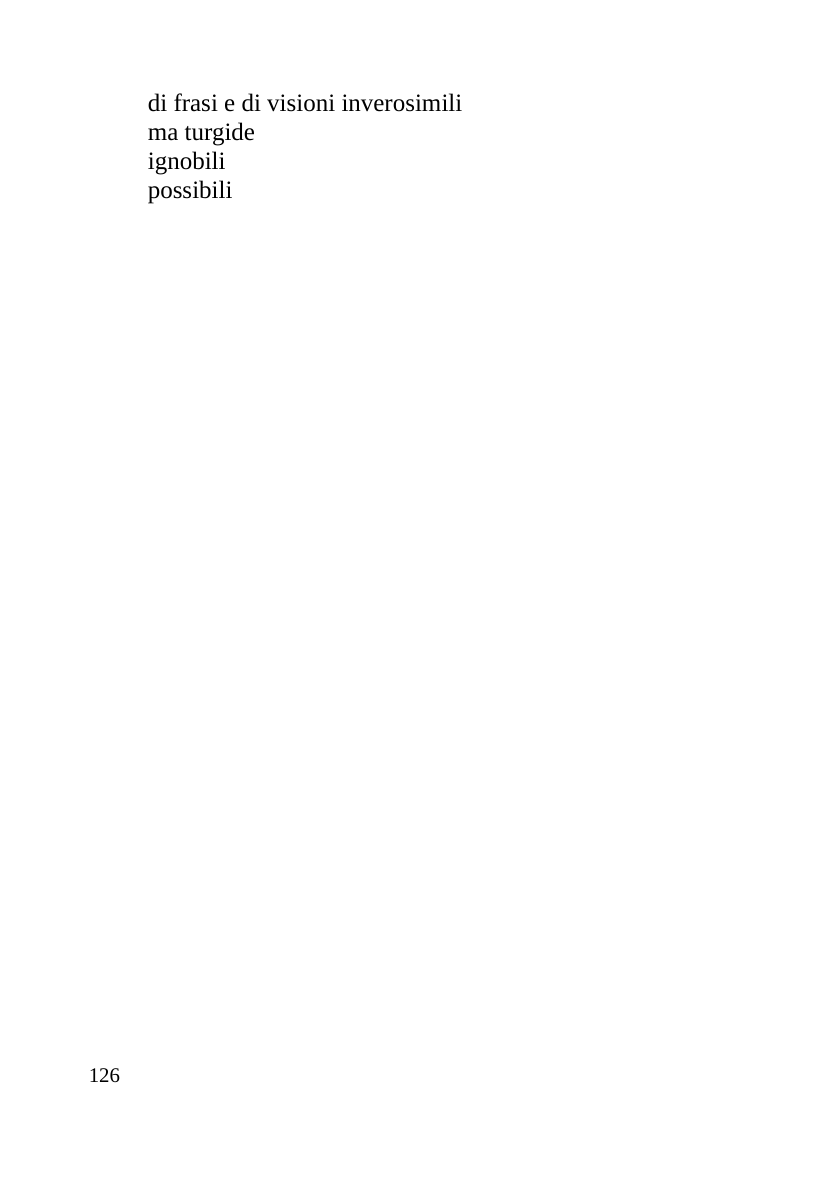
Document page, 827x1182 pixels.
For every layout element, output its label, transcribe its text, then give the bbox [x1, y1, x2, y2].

text ignobili [148, 146, 738, 175]
text ma turgide [148, 117, 738, 146]
text di frasi e di visioni inverosimili [148, 88, 738, 117]
text possibili [148, 175, 738, 203]
